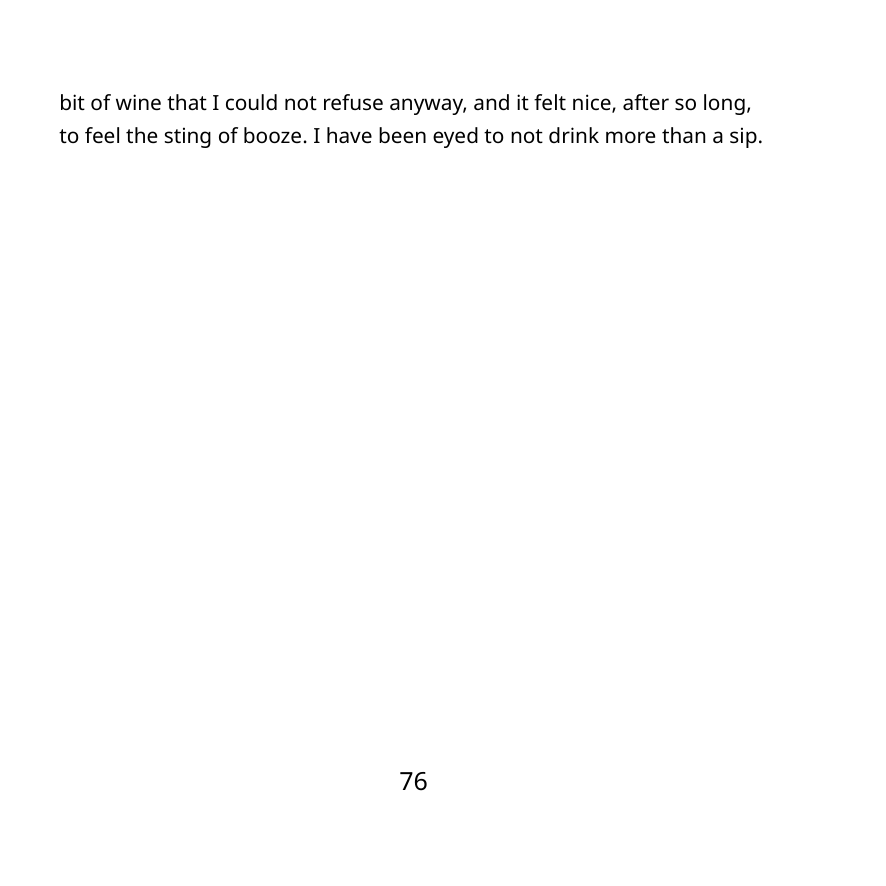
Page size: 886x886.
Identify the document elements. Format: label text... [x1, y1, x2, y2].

text bit of wine that I could not refuse anyway, and it felt nice, after so long, to feel the sting of booze. I have been eyed to not drink more than a sip. [59, 88, 768, 149]
